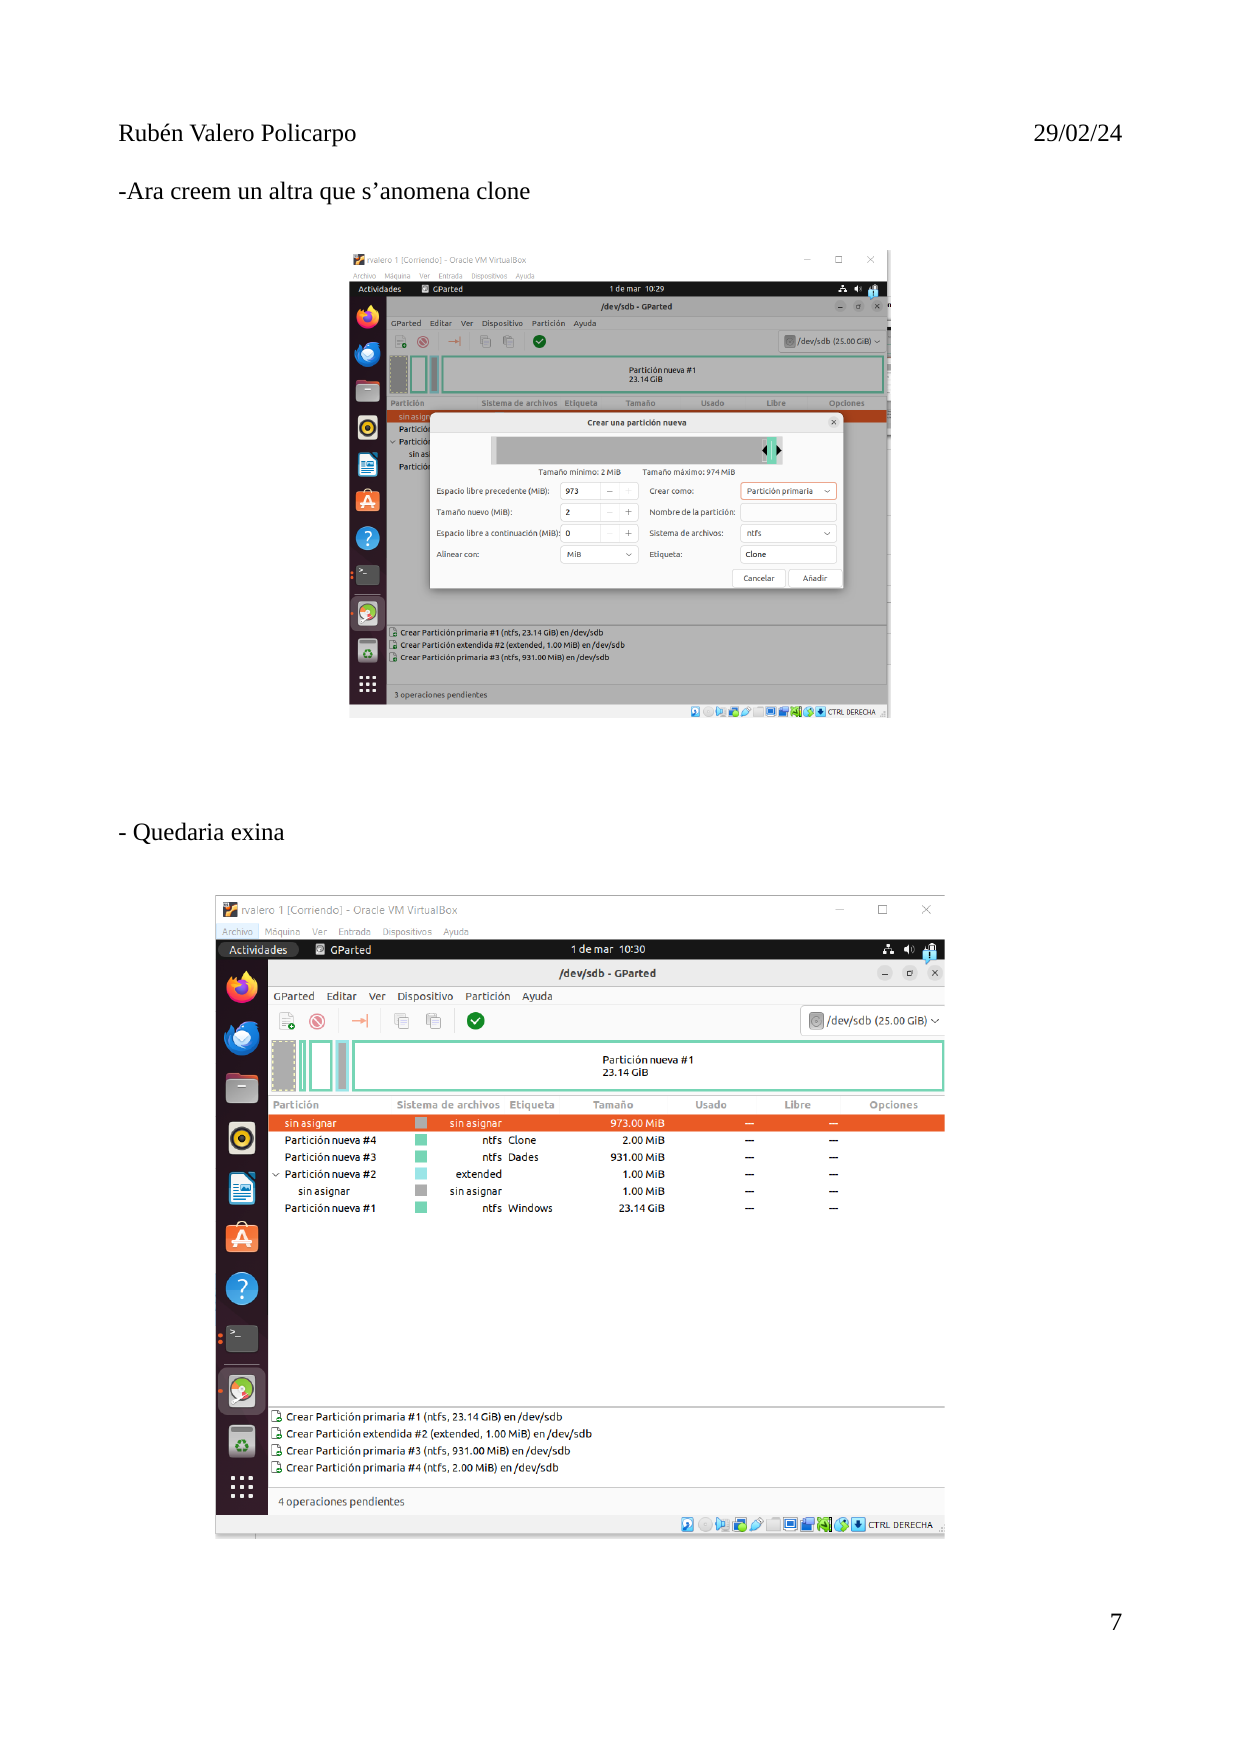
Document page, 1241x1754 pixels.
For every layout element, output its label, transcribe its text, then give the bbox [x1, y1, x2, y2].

text - Quedaria exina [118, 817, 1122, 846]
picture [349, 250, 891, 718]
text -Ara creem un altra que s’anomena clone [118, 176, 1122, 205]
picture [215, 895, 945, 1539]
